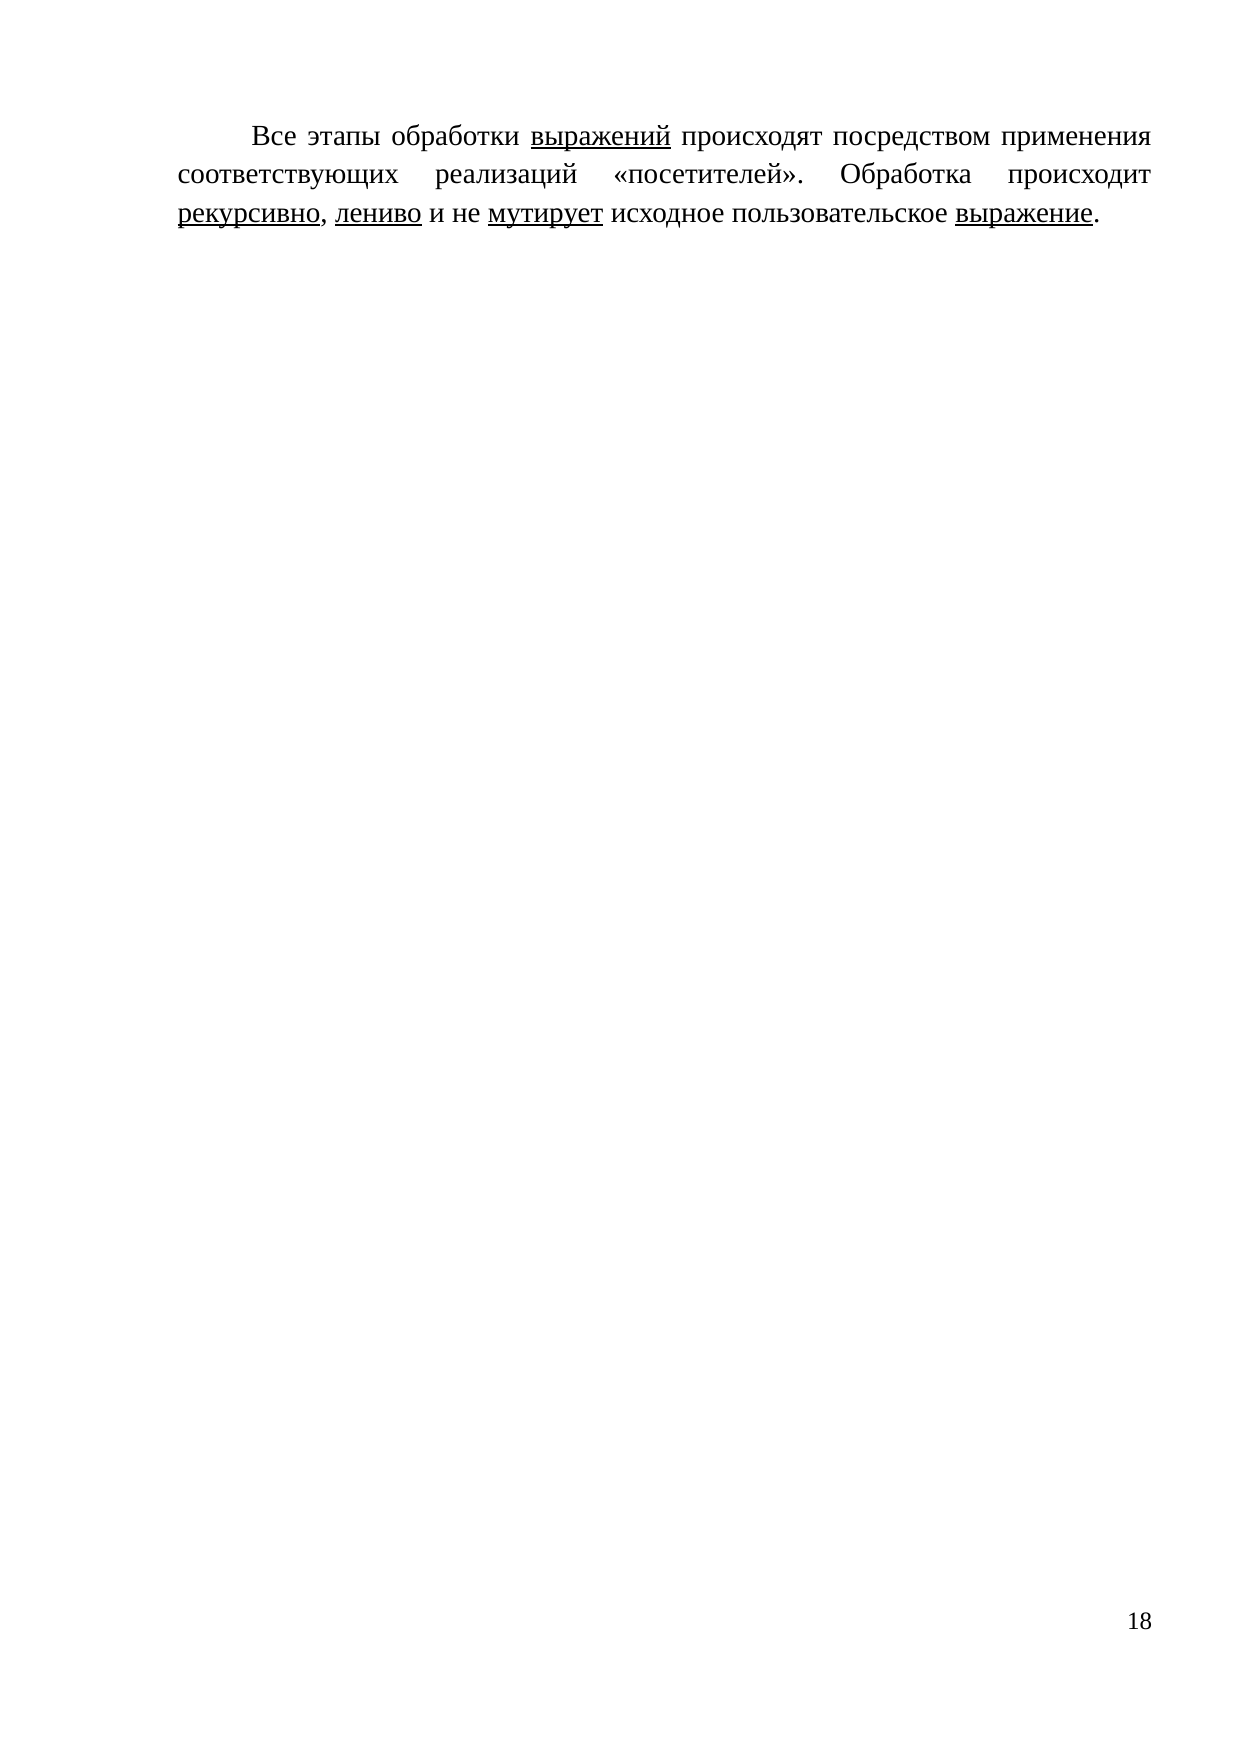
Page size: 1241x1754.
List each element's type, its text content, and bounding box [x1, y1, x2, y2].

text Все этапы обработки выражений происходят посредством применения соответствующих реализаций «посетителей». Обработка происходит рекурсивно, лениво и не мутирует исходное пользовательское выражение. [177, 118, 1152, 229]
